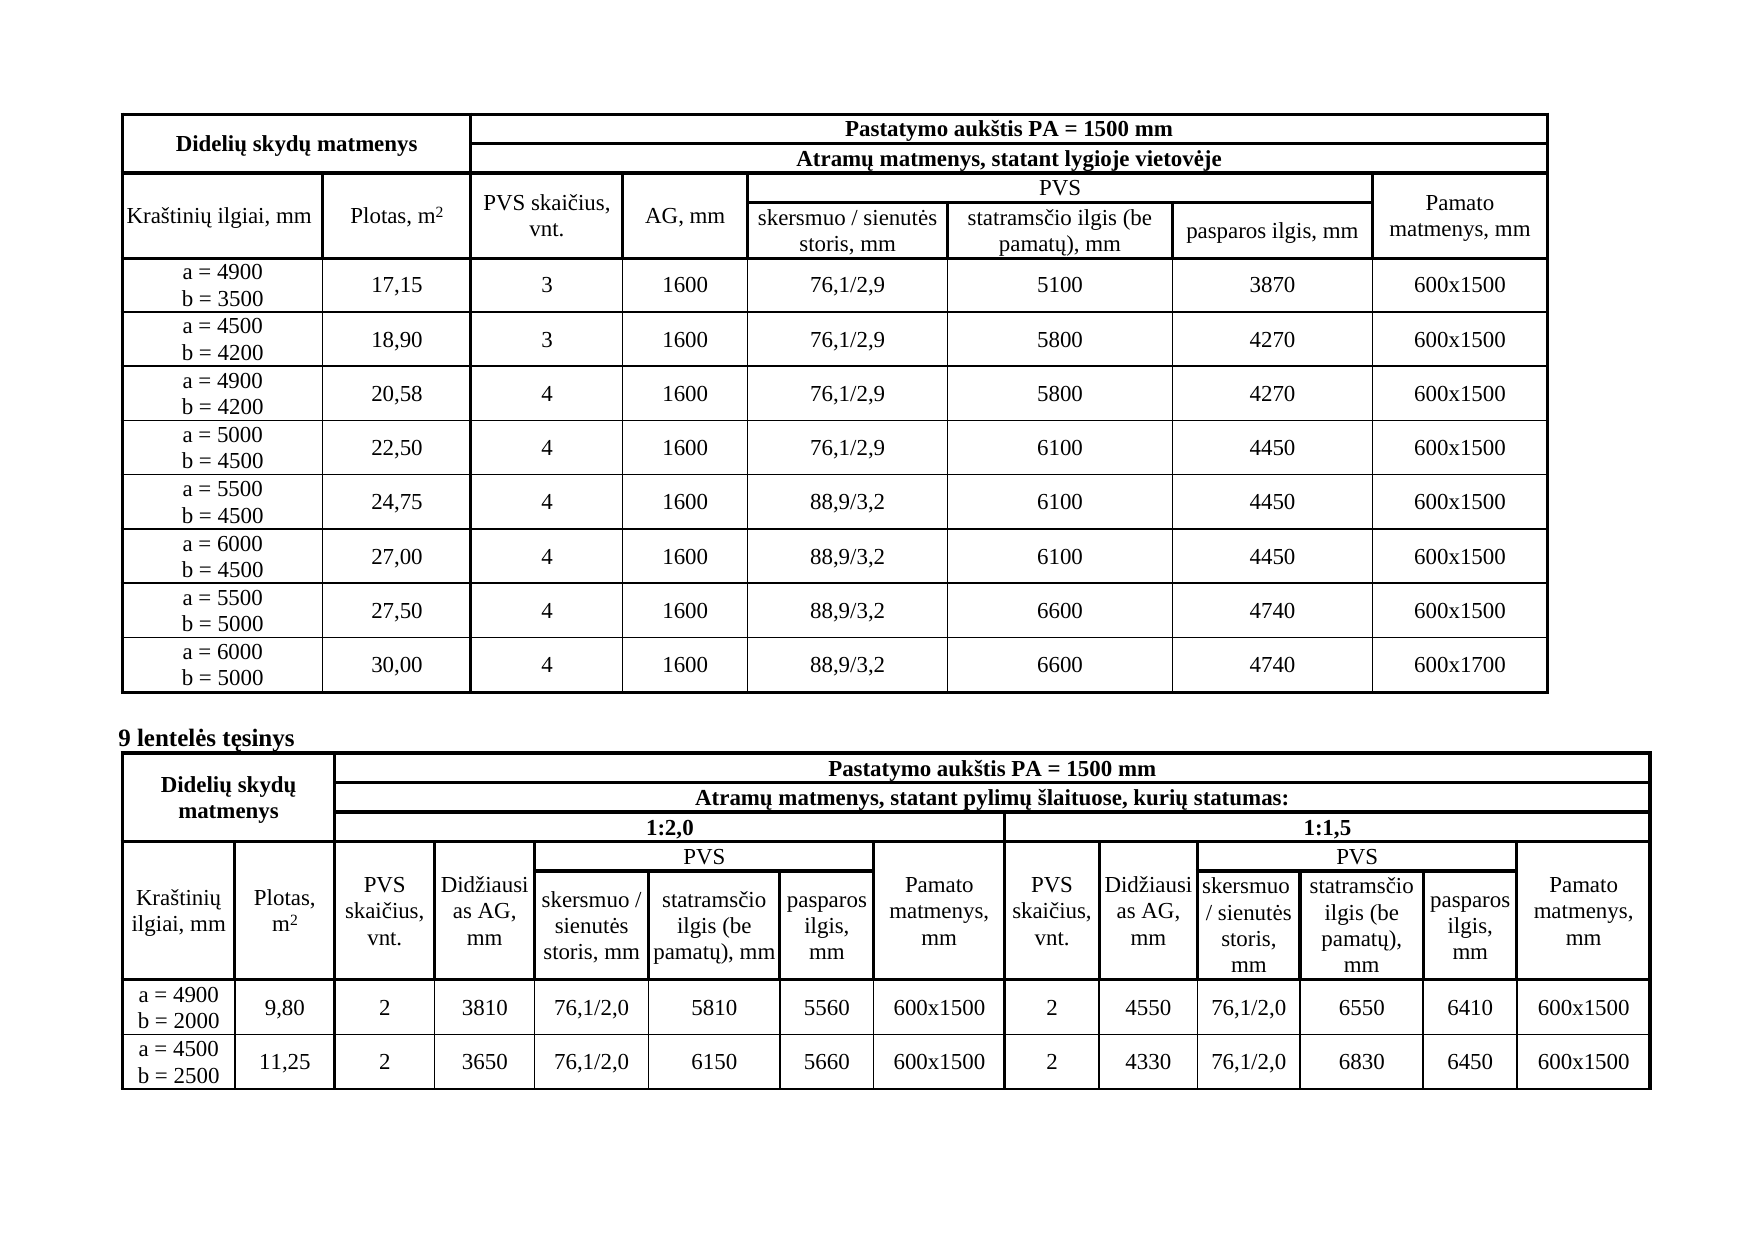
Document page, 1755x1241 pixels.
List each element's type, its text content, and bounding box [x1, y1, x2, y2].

table_cell 5800 [948, 313, 1172, 365]
table_cell 6550 [1301, 981, 1422, 1034]
table_cell pasparos ilgis, mm [1425, 873, 1515, 978]
table_cell 4 [472, 530, 622, 582]
table_cell skersmuo / sienutės storis, mm [1199, 873, 1298, 978]
table_cell 6450 [1424, 1035, 1516, 1088]
table_cell 600x1500 [1373, 367, 1546, 419]
table_cell 1600 [623, 638, 747, 691]
table_cell 76,1/2,0 [535, 981, 648, 1034]
table_cell 4450 [1173, 475, 1372, 528]
table_cell 1600 [623, 313, 747, 365]
table_cell PVS [749, 175, 1371, 201]
table_cell skersmuo / sienutės storis, mm [749, 204, 946, 257]
table_cell 2 [1006, 981, 1098, 1034]
table_cell 11,25 [236, 1035, 333, 1088]
table_cell 88,9/3,2 [748, 530, 947, 582]
table_cell 76,1/2,0 [1198, 981, 1299, 1034]
table_header Pastatymo aukštis PA = 1500 mm [336, 755, 1648, 781]
table_cell Kraštinių ilgiai, mm [124, 175, 321, 257]
table_cell 2 [336, 1035, 434, 1088]
table_cell statramsčio ilgis (be pamatų), mm [949, 204, 1171, 257]
table_cell 3650 [435, 1035, 534, 1088]
table_cell 5810 [649, 981, 779, 1034]
table_cell 76,1/2,0 [535, 1035, 648, 1088]
table_cell 4740 [1173, 584, 1372, 637]
table_cell 600x1500 [874, 981, 1003, 1034]
table_cell Atramų matmenys, statant pylimų šlaituose, kurių statumas: [336, 784, 1648, 810]
table_cell a = 5500 b = 4500 [124, 475, 322, 528]
table_cell PVS skaičius, vnt. [336, 843, 433, 978]
table_cell PVS skaičius, vnt. [1006, 843, 1098, 978]
table_header Didelių skydų matmenys [124, 116, 469, 171]
table_cell a = 4900 b = 4200 [124, 367, 322, 419]
table_cell Didžiausias AG, mm [436, 843, 533, 978]
table_cell 600x1500 [1373, 313, 1546, 365]
table_cell Pamato matmenys, mm [1518, 843, 1648, 978]
table_cell 600x1500 [1373, 475, 1546, 528]
table_cell 1600 [623, 421, 747, 474]
table_cell 6100 [948, 475, 1172, 528]
table_cell 6600 [948, 584, 1172, 637]
table_cell skersmuo / sienutės storis, mm [536, 873, 647, 978]
table_cell 6100 [948, 530, 1172, 582]
table_cell 600x1500 [1373, 530, 1546, 582]
table_cell a = 5500 b = 5000 [124, 584, 322, 637]
table_cell Kraštinių ilgiai, mm [124, 843, 233, 978]
text 9 lentelės tęsinys [118, 723, 1636, 751]
table_cell 1600 [623, 584, 747, 637]
table_cell 600x1700 [1373, 638, 1546, 691]
table_cell 4450 [1173, 421, 1372, 474]
table_cell 2 [1006, 1035, 1098, 1088]
table_cell Pamato matmenys, mm [1374, 175, 1546, 257]
table_cell pasparos ilgis, mm [1174, 204, 1371, 257]
table_cell 3 [472, 260, 622, 311]
table_cell 600x1500 [1373, 421, 1546, 474]
table_cell 1:1,5 [1006, 814, 1648, 840]
table_cell 27,50 [323, 584, 469, 637]
table_cell 76,1/2,0 [1198, 1035, 1299, 1088]
table_cell 20,58 [323, 367, 469, 419]
table_cell 27,00 [323, 530, 469, 582]
table_cell statramsčio ilgis (be pamatų), mm [650, 873, 778, 978]
table_cell 4330 [1100, 1035, 1197, 1088]
table_cell AG, mm [624, 175, 746, 257]
table_cell 6100 [948, 421, 1172, 474]
table_cell 600x1500 [1518, 1035, 1648, 1088]
table_cell 76,1/2,9 [748, 421, 947, 474]
table_cell 6150 [649, 1035, 779, 1088]
table_cell 6410 [1424, 981, 1516, 1034]
table_cell pasparos ilgis, mm [781, 873, 872, 978]
table_cell 600x1500 [874, 1035, 1003, 1088]
table_header Pastatymo aukštis PA = 1500 mm [472, 116, 1546, 142]
table_cell a = 6000 b = 5000 [124, 638, 322, 691]
table_cell 24,75 [323, 475, 469, 528]
table_cell a = 5000 b = 4500 [124, 421, 322, 474]
table_cell 18,90 [323, 313, 469, 365]
table_cell 9,80 [236, 981, 333, 1034]
table_cell 3870 [1173, 260, 1372, 311]
table_cell statramsčio ilgis (be pamatų), mm [1302, 873, 1422, 978]
table_cell 76,1/2,9 [748, 313, 947, 365]
table_cell 5660 [781, 1035, 873, 1088]
table_cell 3 [472, 313, 622, 365]
table_cell 4 [472, 475, 622, 528]
table_cell 2 [336, 981, 434, 1034]
table_cell 4 [472, 638, 622, 691]
table_cell 1:2,0 [336, 814, 1003, 840]
table_cell 600x1500 [1518, 981, 1648, 1034]
table_cell 17,15 [323, 260, 469, 311]
table_cell PVS [536, 843, 872, 869]
table_cell 4270 [1173, 367, 1372, 419]
table_cell Plotas, m2 [236, 843, 333, 978]
table_cell 76,1/2,9 [748, 260, 947, 311]
table_cell a = 6000 b = 4500 [124, 530, 322, 582]
table_cell 6830 [1301, 1035, 1422, 1088]
table_cell a = 4900 b = 2000 [124, 981, 234, 1034]
table_cell Atramų matmenys, statant lygioje vietovėje [472, 145, 1546, 171]
table_cell 600x1500 [1373, 260, 1546, 311]
table_cell 88,9/3,2 [748, 475, 947, 528]
table_cell Didžiausias AG, mm [1101, 843, 1196, 978]
table_cell 1600 [623, 530, 747, 582]
table_cell a = 4500 b = 4200 [124, 313, 322, 365]
table_cell 5800 [948, 367, 1172, 419]
table_cell 6600 [948, 638, 1172, 691]
table_cell PVS skaičius, vnt. [472, 175, 621, 257]
table_cell PVS [1199, 843, 1515, 869]
table_cell a = 4500 b = 2500 [124, 1035, 234, 1088]
table_cell 4450 [1173, 530, 1372, 582]
table_cell 4740 [1173, 638, 1372, 691]
table_cell 5100 [948, 260, 1172, 311]
table_cell 4 [472, 421, 622, 474]
table_header Didelių skydų matmenys [124, 755, 333, 840]
table_cell 600x1500 [1373, 584, 1546, 637]
table_cell 1600 [623, 475, 747, 528]
table_cell 30,00 [323, 638, 469, 691]
table_cell Plotas, m2 [324, 175, 469, 257]
table_cell 1600 [623, 260, 747, 311]
table_cell 22,50 [323, 421, 469, 474]
table_cell 88,9/3,2 [748, 584, 947, 637]
table_cell 5560 [781, 981, 873, 1034]
table_cell 4 [472, 367, 622, 419]
table_cell 4 [472, 584, 622, 637]
table_cell 3810 [435, 981, 534, 1034]
table_cell 4550 [1100, 981, 1197, 1034]
table_cell 1600 [623, 367, 747, 419]
table_cell 88,9/3,2 [748, 638, 947, 691]
table_cell Pamato matmenys, mm [875, 843, 1003, 978]
table_cell 76,1/2,9 [748, 367, 947, 419]
table_cell a = 4900 b = 3500 [124, 260, 322, 311]
table_cell 4270 [1173, 313, 1372, 365]
